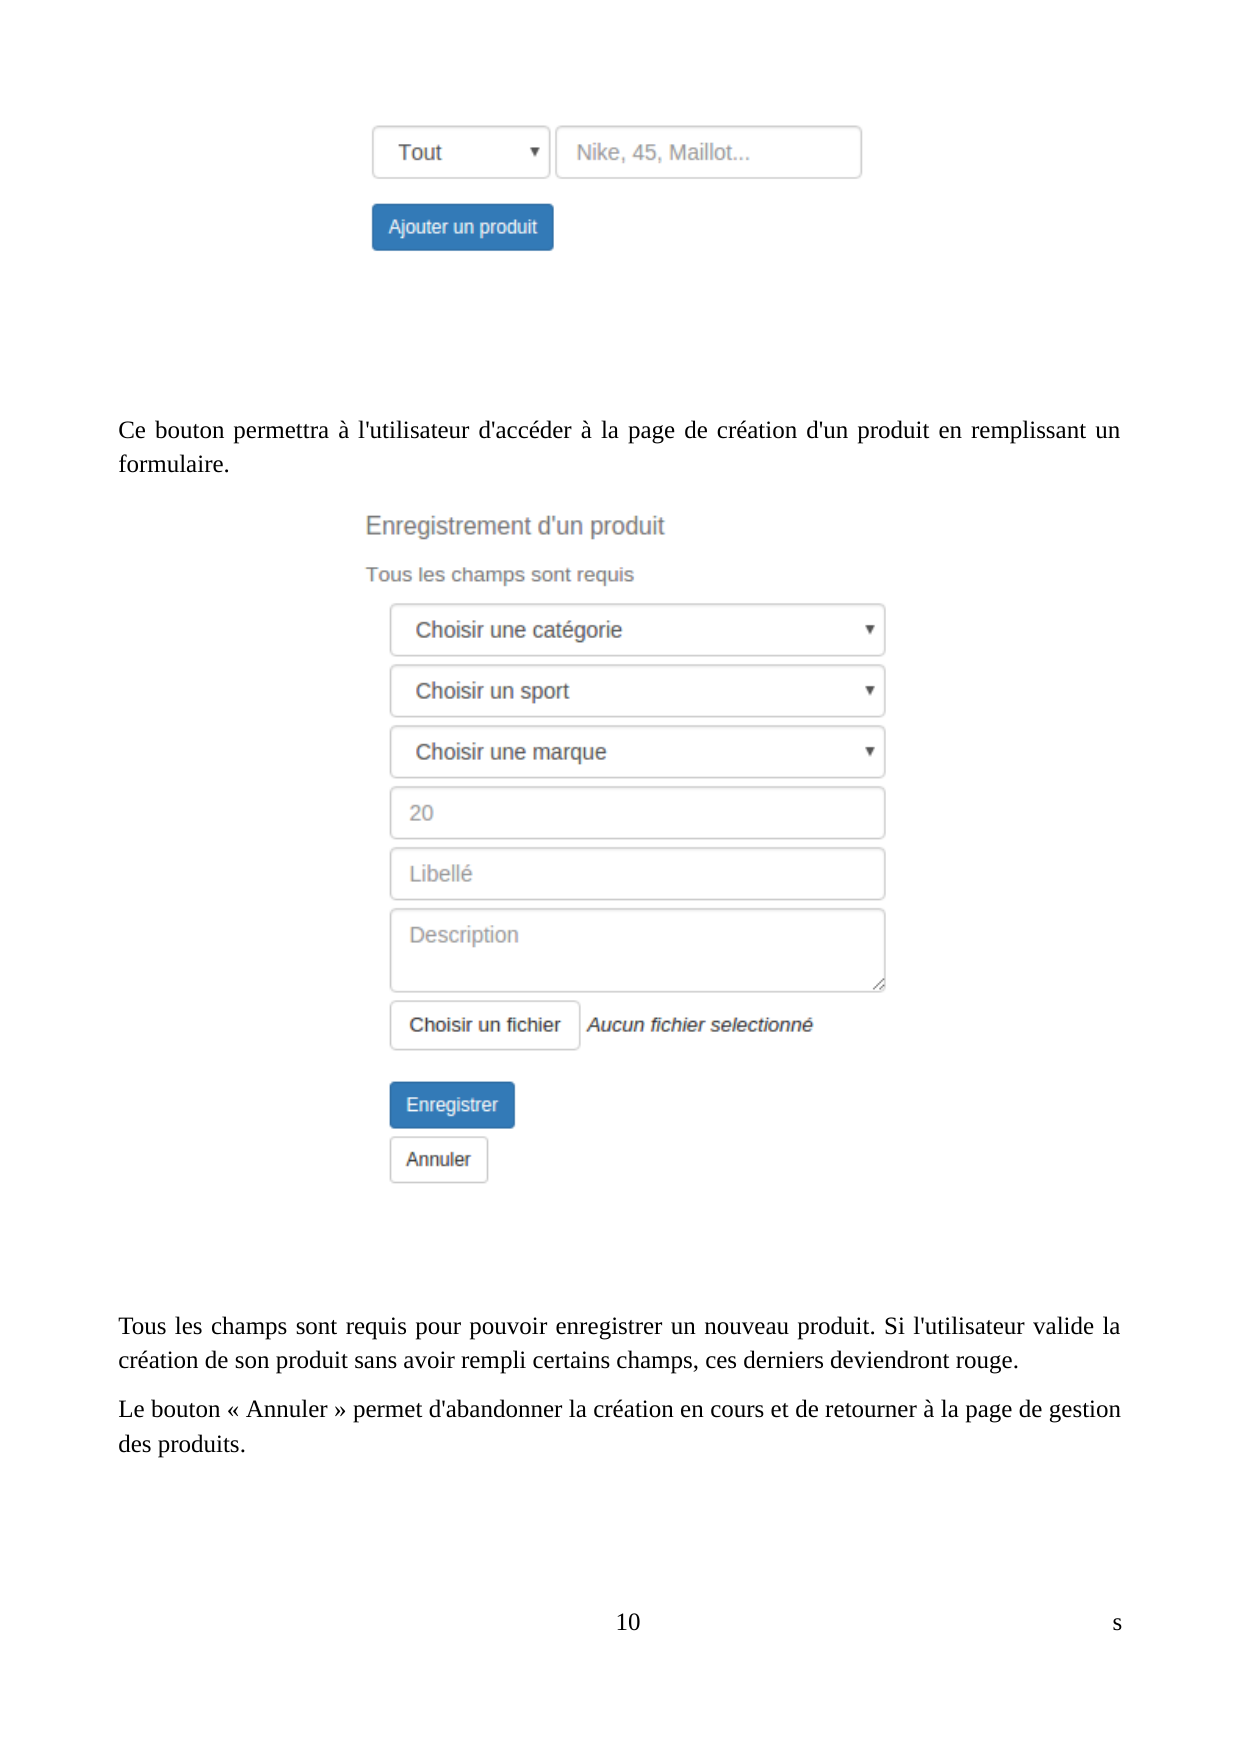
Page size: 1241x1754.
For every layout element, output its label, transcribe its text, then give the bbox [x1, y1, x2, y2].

picture [329, 491, 911, 1207]
text Tous les champs sont requis pour pouvoir enregistrer un nouveau produit. Si l'utilisateur valide la création de son produit sans avoir rempli certains champs, ces derniers deviendront rouge. [118, 1311, 1122, 1374]
text Le bouton « Annuler » permet d'abandonner la création en cours et de retourner à la page de gestion des produits. [118, 1394, 1122, 1458]
text Ce bouton permettra à l'utilisateur d'accéder à la page de création d'un produit en remplissant un formulaire. [118, 415, 1122, 478]
picture [352, 118, 889, 262]
